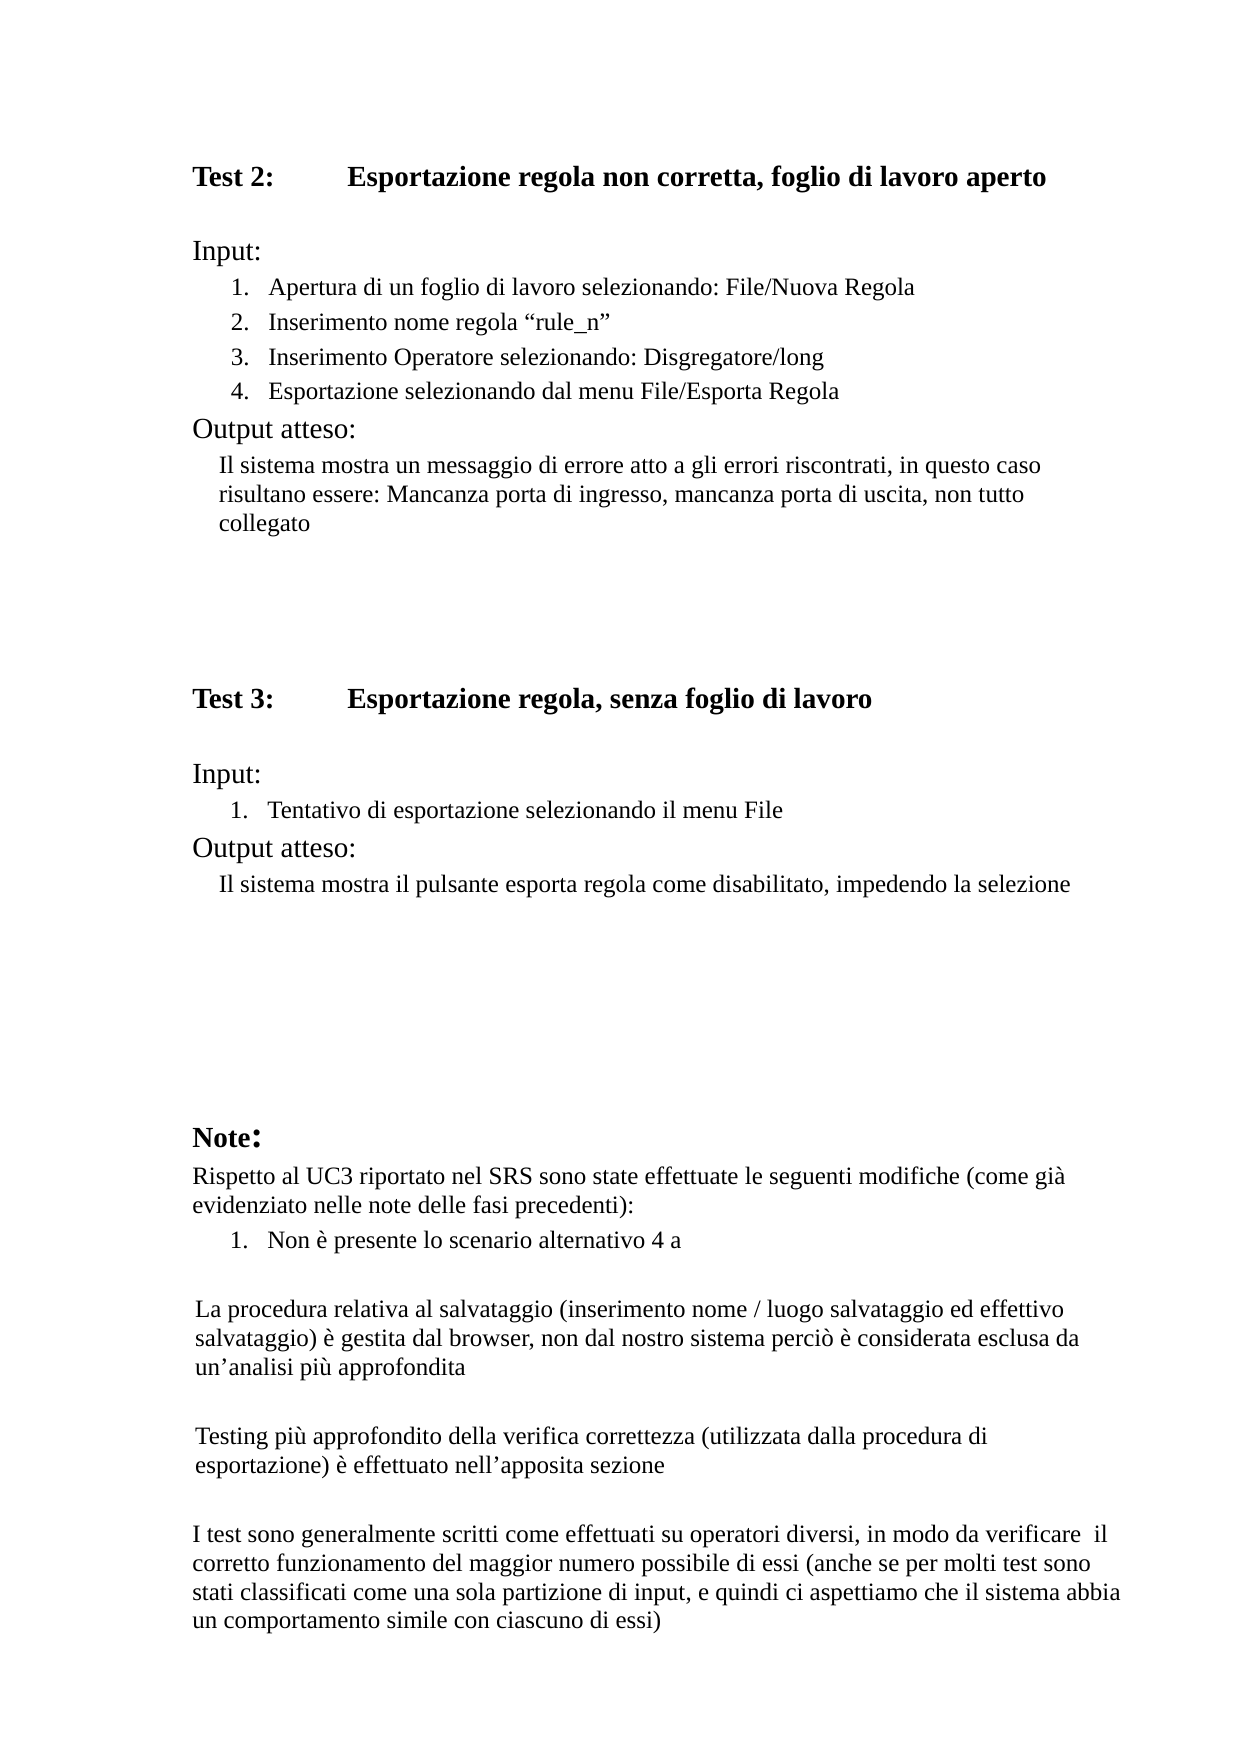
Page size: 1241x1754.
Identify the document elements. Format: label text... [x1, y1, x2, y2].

text Input: [192, 756, 1122, 789]
list Esportazione selezionando dal menu File/Esporta Regola [231, 376, 1122, 405]
text Note: [118, 1112, 1122, 1155]
text Testing più approfondito della verifica correttezza (utilizzata dalla procedura di esportazione) è effettuato nell’apposita sezione [195, 1421, 1122, 1478]
text I test sono generalmente scritti come effettuati su operatori diversi, in modo da verificare il corretto funzionamento del maggior numero possibile di essi (anche se per molti test sono stati classificati come una sola partizione di input, e quindi ci aspettiamo che il sistema abbia un comportamento simile con ciascuno di essi) [192, 1519, 1122, 1634]
list Non è presente lo scenario alternativo 4 a [229, 1225, 1122, 1253]
list Apertura di un foglio di lavoro selezionando: File/Nuova Regola [231, 272, 1122, 301]
list Tentativo di esportazione selezionando il menu File [229, 795, 1122, 824]
list Inserimento Operatore selezionando: Disgregatore/long [231, 342, 1122, 371]
text Test 2: Esportazione regola non corretta, foglio di lavoro aperto [118, 159, 1122, 192]
text La procedura relativa al salvataggio (inserimento nome / luogo salvataggio ed effettivo salvataggio) è gestita dal browser, non dal nostro sistema perciò è considerata esclusa da un’analisi più approfondita [195, 1294, 1122, 1380]
text Input: [192, 233, 1122, 266]
text Rispetto al UC3 riportato nel SRS sono state effettuate le seguenti modifiche (come già evidenziato nelle note delle fasi precedenti): [118, 1161, 1122, 1219]
text Test 3: Esportazione regola, senza foglio di lavoro [118, 682, 1122, 715]
list Inserimento nome regola “rule_n” [231, 307, 1122, 336]
text Il sistema mostra un messaggio di errore atto a gli errori riscontrati, in questo caso risultano essere: Mancanza porta di ingresso, mancanza porta di uscita, non tutto collegato [218, 451, 1122, 537]
text Il sistema mostra il pulsante esporta regola come disabilitato, impedendo la selezione [218, 869, 1122, 898]
text Output atteso: [192, 411, 1122, 445]
text Output atteso: [192, 830, 1122, 863]
